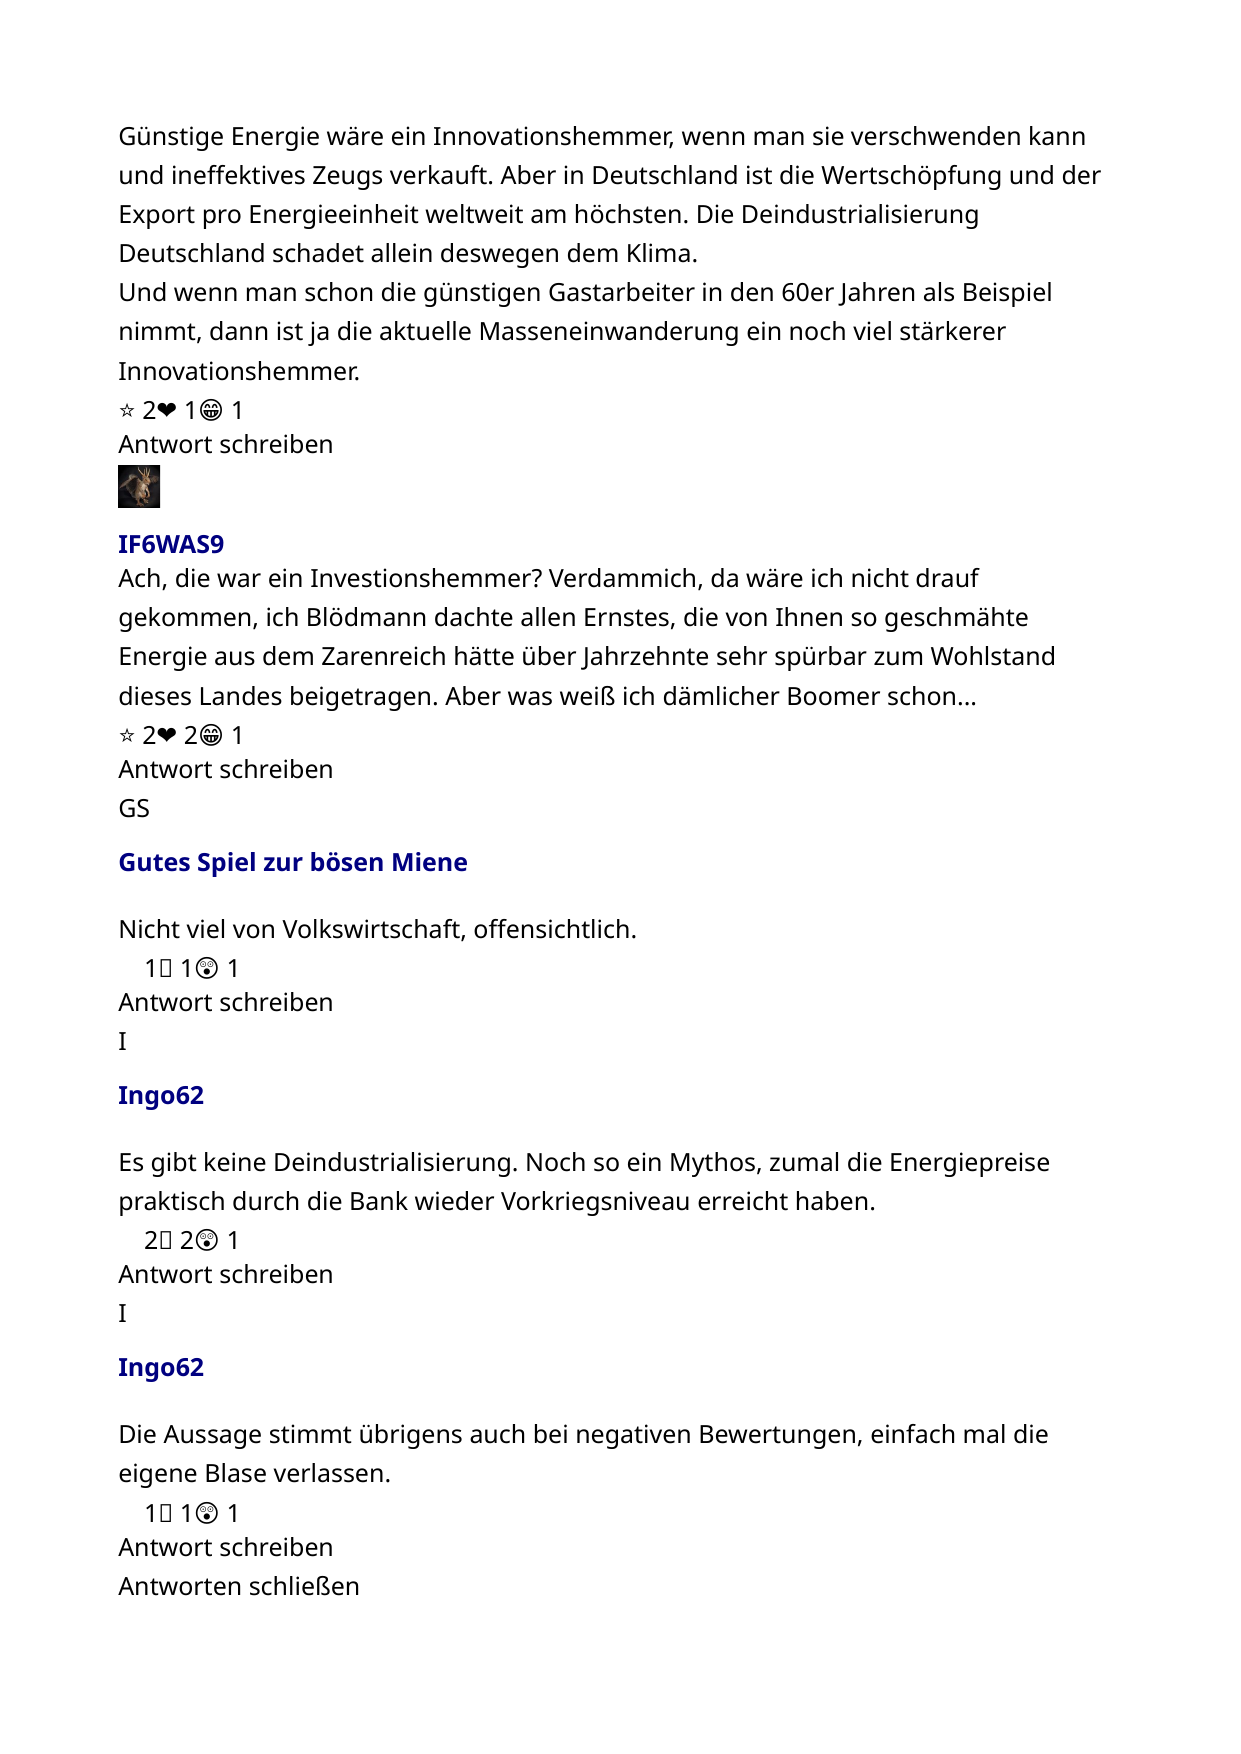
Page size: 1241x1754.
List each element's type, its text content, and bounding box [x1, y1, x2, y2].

text 🙁 2🤨 2😲 1 [118, 1223, 1122, 1257]
text Antwort schreiben [118, 1529, 1122, 1563]
text 🙁 1🤨 1😲 1 [118, 1495, 1122, 1529]
text Die Aussage stimmt übrigens auch bei negativen Bewertungen, einfach mal die eigene Blase verlassen. [118, 1417, 1122, 1490]
subtitle Ingo62 [118, 1077, 1122, 1112]
text Ach, die war ein Investionshemmer? Verdammich, da wäre ich nicht drauf gekommen, ich Blödmann dachte allen Ernstes, die von Ihnen so geschmähte Energie aus dem Zarenreich hätte über Jahrzehnte sehr spürbar zum Wohlstand dieses Landes beigetragen. Aber was weiß ich dämlicher Boomer schon... [118, 561, 1122, 712]
text Nicht viel von Volkswirtschaft, offensichtlich. [118, 911, 1122, 945]
text Antwort schreiben [118, 1257, 1122, 1291]
subtitle Ingo62 [118, 1350, 1122, 1384]
text 🙁 1🤨 1😲 1 [118, 951, 1122, 984]
text Antwort schreiben [118, 751, 1122, 785]
text ⭐️ 2❤️ 1😁 1 [118, 392, 1122, 426]
text Antworten schließen [118, 1568, 1122, 1603]
text I [118, 1024, 1122, 1058]
text Und wenn man schon die günstigen Gastarbeiter in den 60er Jahren als Beispiel nimmt, dann ist ja die aktuelle Masseneinwanderung ein noch viel stärkerer Innovationshemmer. [118, 275, 1122, 387]
text ⭐️ 2❤️ 2😁 1 [118, 717, 1122, 751]
subtitle IF6WAS9 [118, 527, 1122, 561]
text Es gibt keine Deindustrialisierung. Noch so ein Mythos, zumal die Energiepreise praktisch durch die Bank wieder Vorkriegsniveau erreicht haben. [118, 1144, 1122, 1218]
text I [118, 1296, 1122, 1330]
text Günstige Energie wäre ein Innovationshemmer, wenn man sie verschwenden kann und ineffektives Zeugs verkauft. Aber in Deutschland ist die Wertschöpfung und der Export pro Energieeinheit weltweit am höchsten. Die Deindustrialisierung Deutschland schadet allein deswegen dem Klima. [118, 118, 1122, 270]
text GS [118, 791, 1122, 824]
text Antwort schreiben [118, 984, 1122, 1019]
picture [118, 465, 161, 508]
subtitle Gutes Spiel zur bösen Miene [118, 844, 1122, 878]
text Antwort schreiben [118, 426, 1122, 460]
